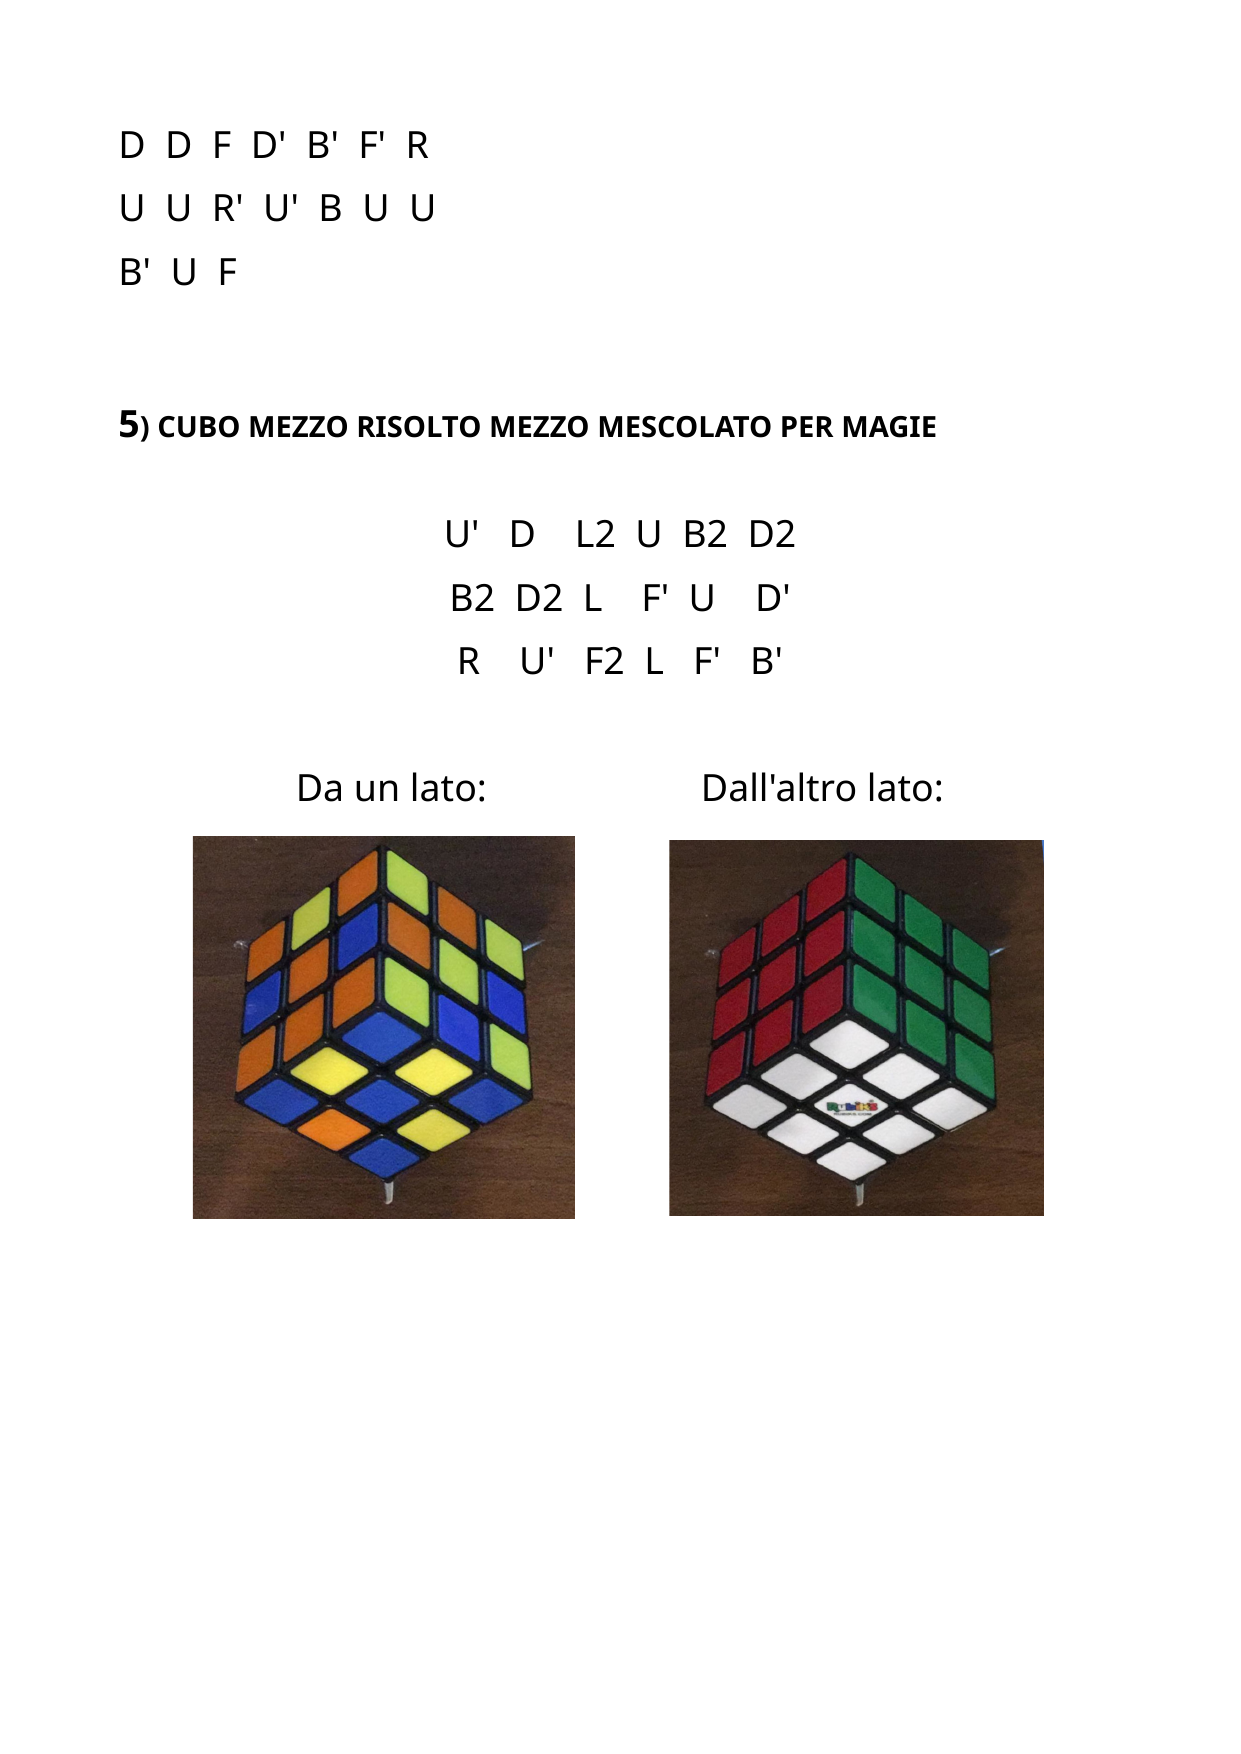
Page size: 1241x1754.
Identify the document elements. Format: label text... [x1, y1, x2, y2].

text Da un lato: Dall'altro lato: [118, 762, 1122, 813]
text B2 D2 L F' U D' [118, 571, 1122, 622]
text D D F D' B' F' R [118, 118, 1122, 169]
text U' D L2 U B2 D2 [118, 507, 1122, 558]
text B' U F [118, 245, 1122, 296]
text U U R' U' B U U [118, 182, 1122, 233]
picture [192, 836, 575, 1219]
subtitle 5) CUBO MEZZO RISOLTO MEZZO MESCOLATO PER MAGIE [118, 397, 1122, 448]
text R U' F2 L F' B' [118, 634, 1122, 686]
picture [669, 840, 1044, 1216]
